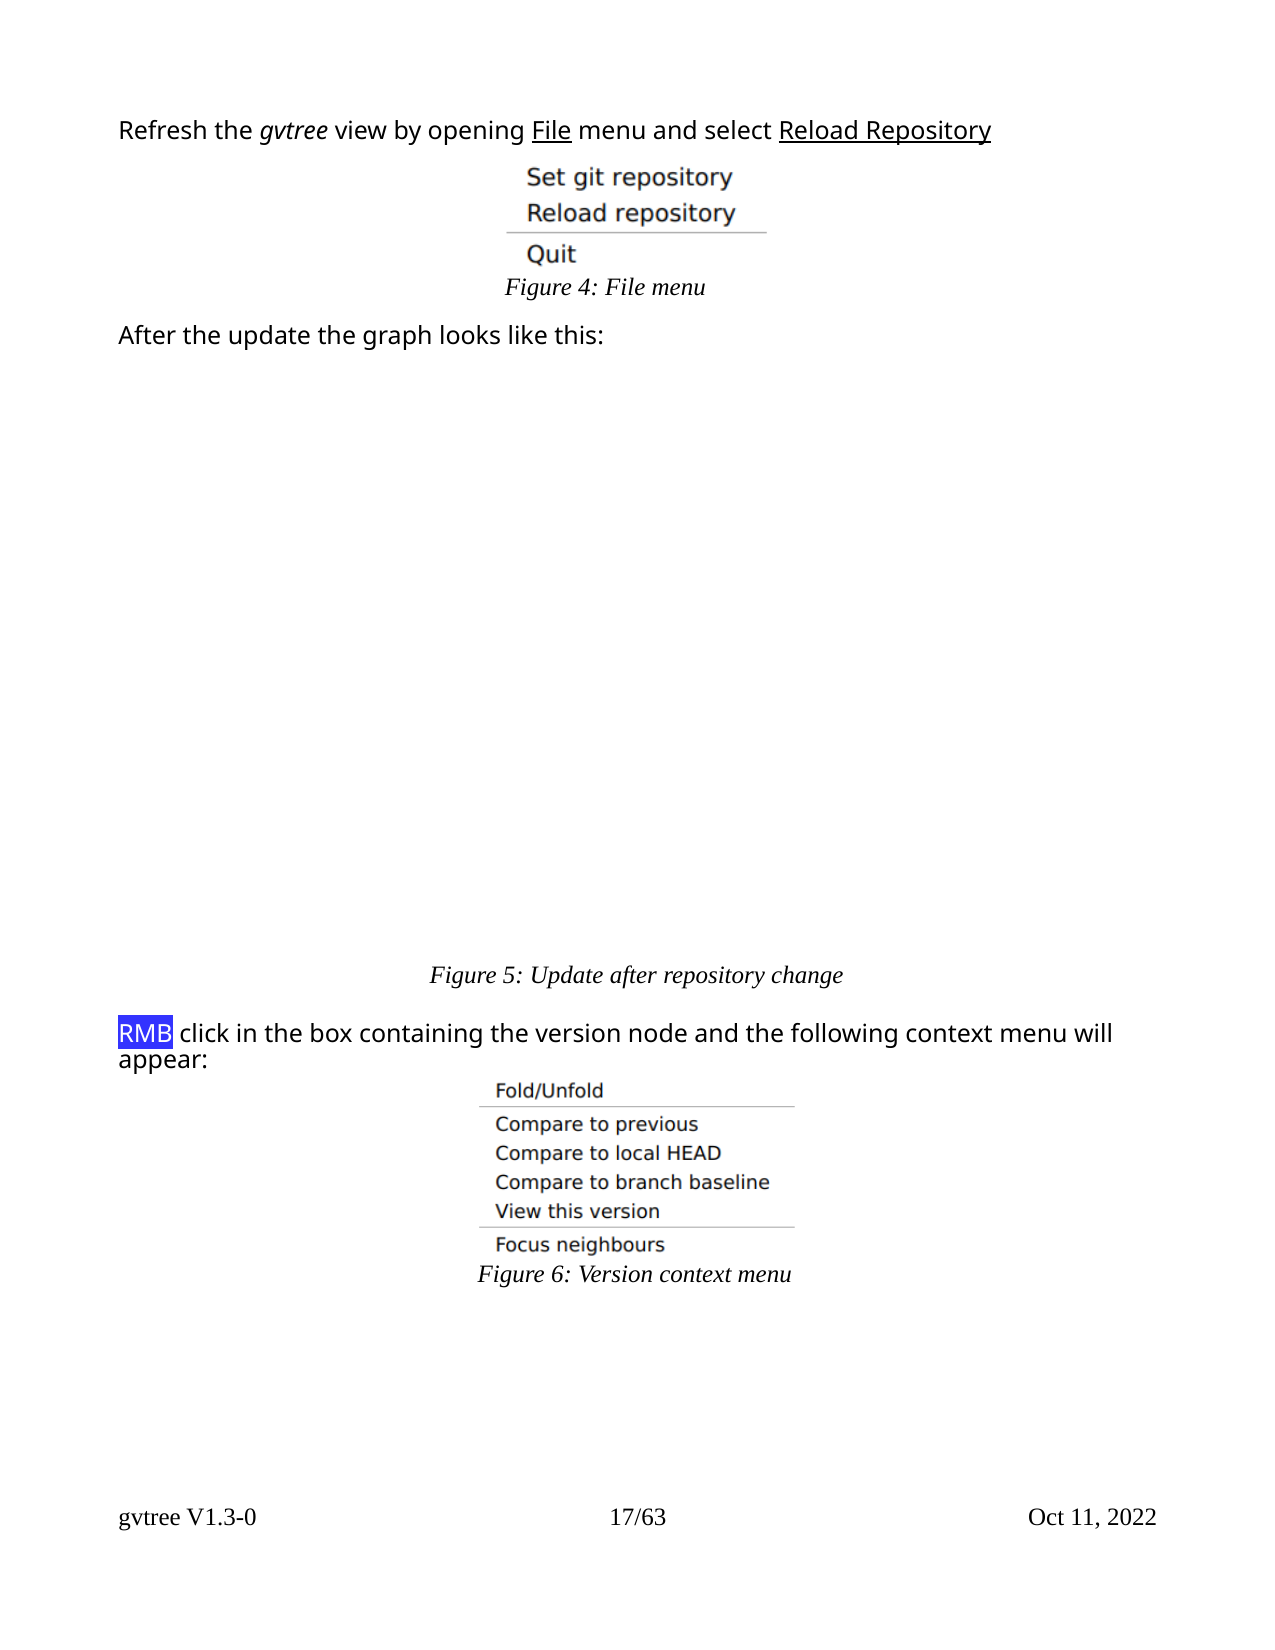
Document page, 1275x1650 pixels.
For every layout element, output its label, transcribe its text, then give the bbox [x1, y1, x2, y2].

text After the update the graph looks like this: [118, 323, 1157, 350]
picture [504, 159, 771, 272]
text Figure 5: Update after repository change [240, 377, 1035, 989]
text Refresh the gvtree view by opening File menu and select Reload Repository [118, 118, 1157, 144]
text Figure 4: File menu [504, 272, 771, 300]
text Figure 6: Version context menu [477, 1259, 798, 1288]
text RMB click in the box containing the version node and the following context menu will appear: [118, 1021, 1157, 1074]
picture [477, 1076, 798, 1259]
